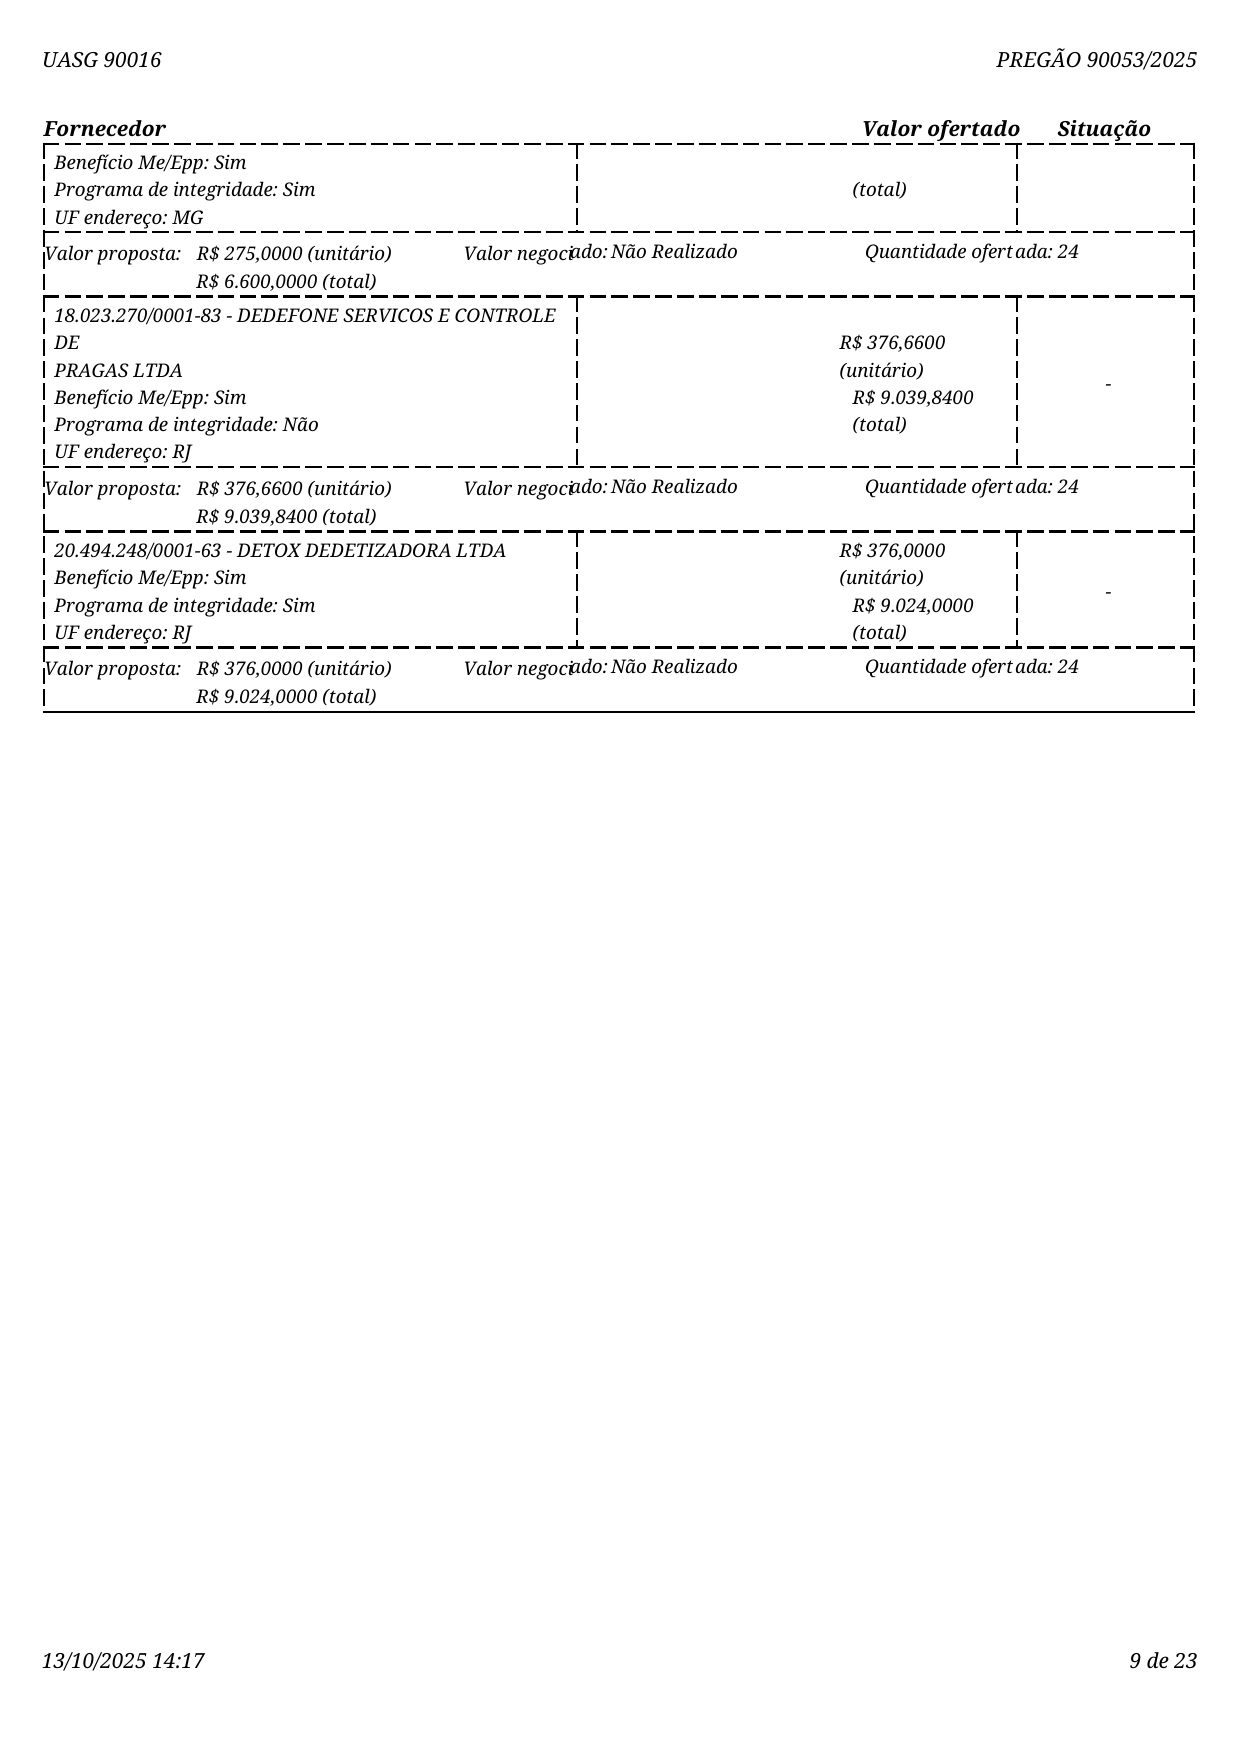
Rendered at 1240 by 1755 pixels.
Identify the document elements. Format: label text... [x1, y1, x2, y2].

table_cell Valor proposta: R$ 376,0000 (unitário) Valor negoci R$ 9.024,0000 (total) [44, 646, 577, 711]
table_cell Valor proposta: R$ 376,6600 (unitário) Valor negoci R$ 9.039,8400 (total) [44, 466, 577, 530]
table_cell - [1101, 295, 1194, 466]
table_cell Quantidade ofert [839, 646, 1017, 711]
table_cell [577, 530, 839, 646]
table_cell Quantidade ofert [839, 231, 1017, 295]
table_cell ado: Não Realizado [577, 646, 839, 711]
table_cell [577, 295, 839, 466]
table_cell R$ 376,6600 (unitário) R$ 9.039,8400 (total) [839, 295, 1017, 466]
table_cell ada: 24 [1017, 231, 1194, 295]
table_cell ada: 24 [1017, 466, 1101, 530]
table_cell [1101, 646, 1194, 711]
table_cell R$ 376,0000 (unitário) R$ 9.024,0000 (total) [839, 530, 1017, 646]
table_cell Valor proposta: R$ 275,0000 (unitário) Valor negoci R$ 6.600,0000 (total) [44, 231, 577, 295]
table_cell ado: Não Realizado [577, 466, 839, 530]
table_cell 18.023.270/0001-83 - DEDEFONE SERVICOS E CONTROLE DE PRAGAS LTDA Benefício Me/Epp: Sim Programa de integridade: Não UF endereço: RJ [44, 295, 577, 466]
table_cell (total) [839, 143, 1017, 231]
table_cell ado: Não Realizado [577, 231, 839, 295]
table_cell [577, 143, 839, 231]
table_cell Benefício Me/Epp: Sim Programa de integridade: Sim UF endereço: MG [44, 143, 577, 231]
table_cell [1101, 466, 1194, 530]
table_cell - [1101, 530, 1194, 646]
table_cell 20.494.248/0001-63 - DETOX DEDETIZADORA LTDA Benefício Me/Epp: Sim Programa de integridade: Sim UF endereço: RJ [44, 530, 577, 646]
table_cell ada: 24 [1017, 646, 1101, 711]
table_cell Quantidade ofert [839, 466, 1017, 530]
table_cell [1017, 295, 1101, 466]
table_cell [1017, 530, 1101, 646]
table_cell [1017, 143, 1194, 231]
